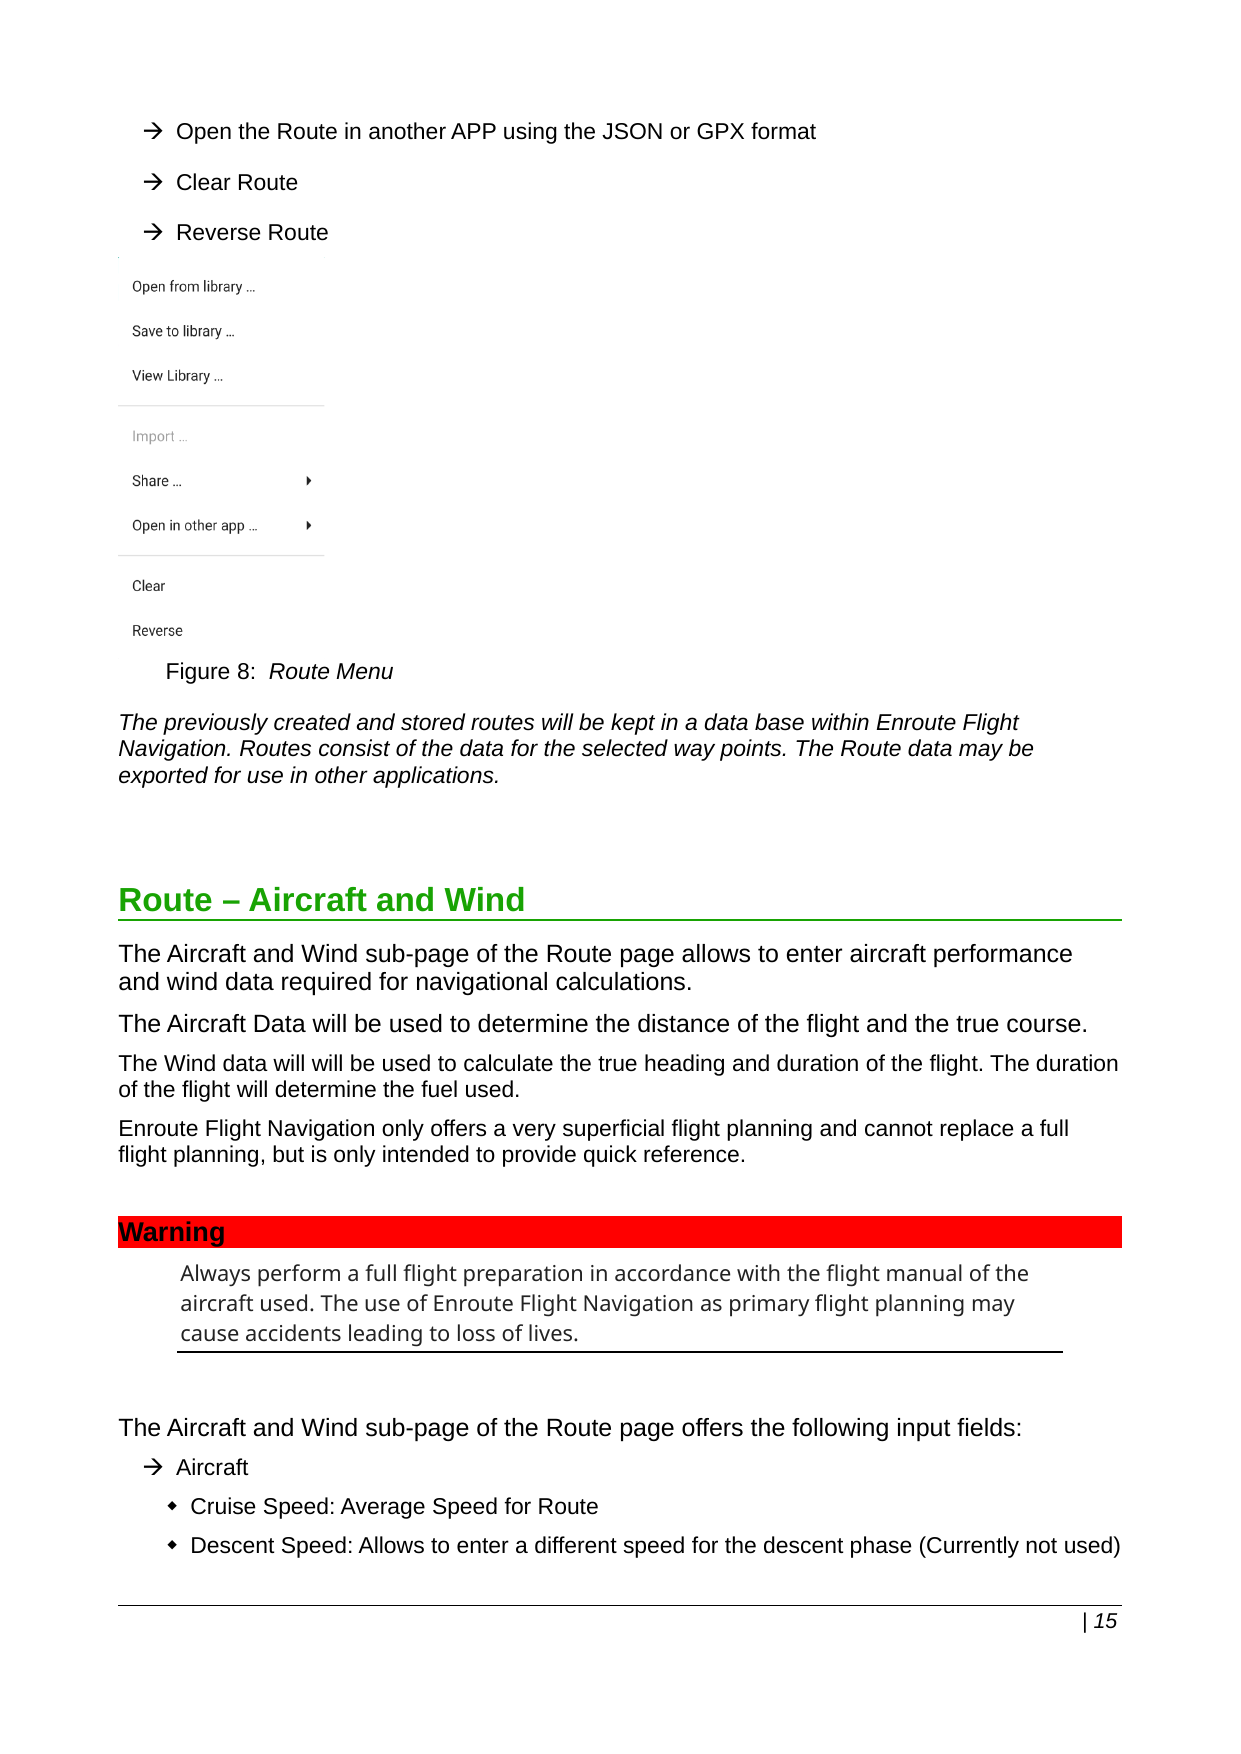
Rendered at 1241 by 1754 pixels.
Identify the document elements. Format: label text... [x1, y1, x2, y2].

subtitle Warning [118, 1216, 1122, 1248]
subtitle The Wind data will will be used to calculate the true heading and duration of the flight. The duration of the flight will determine the fuel used. [118, 1050, 1122, 1102]
subtitle Route – Aircraft and Wind [118, 880, 1122, 919]
subtitle The Aircraft and Wind sub-page of the Route page allows to enter aircraft performance and wind data required for navigational calculations. [118, 938, 1122, 996]
subtitle Cruise Speed: Average Speed for Route [165, 1493, 1122, 1519]
subtitle Enroute Flight Navigation only offers a very superficial flight planning and cannot replace a full flight planning, but is only intended to provide quick reference. [118, 1115, 1122, 1168]
subtitle The Aircraft Data will be used to determine the distance of the flight and the true course. [118, 1008, 1122, 1037]
subtitle Reverse Route [142, 219, 1122, 246]
subtitle Open the Route in another APP using the JSON or GPX format [142, 118, 1122, 144]
subtitle Clear Route [142, 169, 1122, 195]
text The previously created and stored routes will be kept in a data base within Enroute Flight Navigation. Routes consist of the data for the selected way points. The Route data may be exported for use in other applications. [118, 709, 1122, 788]
subtitle Aircraft [142, 1454, 1122, 1480]
list Figure 8: Route Menu [142, 659, 1122, 685]
subtitle Descent Speed: Allows to enter a different speed for the descent phase (Currently not used) [165, 1532, 1122, 1558]
subtitle The Aircraft and Wind sub-page of the Route page offers the following input fields: [118, 1413, 1122, 1441]
text Always perform a full flight preparation in accordance with the flight manual of the aircraft used. The use of Enroute Flight Navigation as primary flight planning may cause accidents leading to loss of lives. [177, 1255, 1063, 1351]
picture [118, 257, 325, 659]
